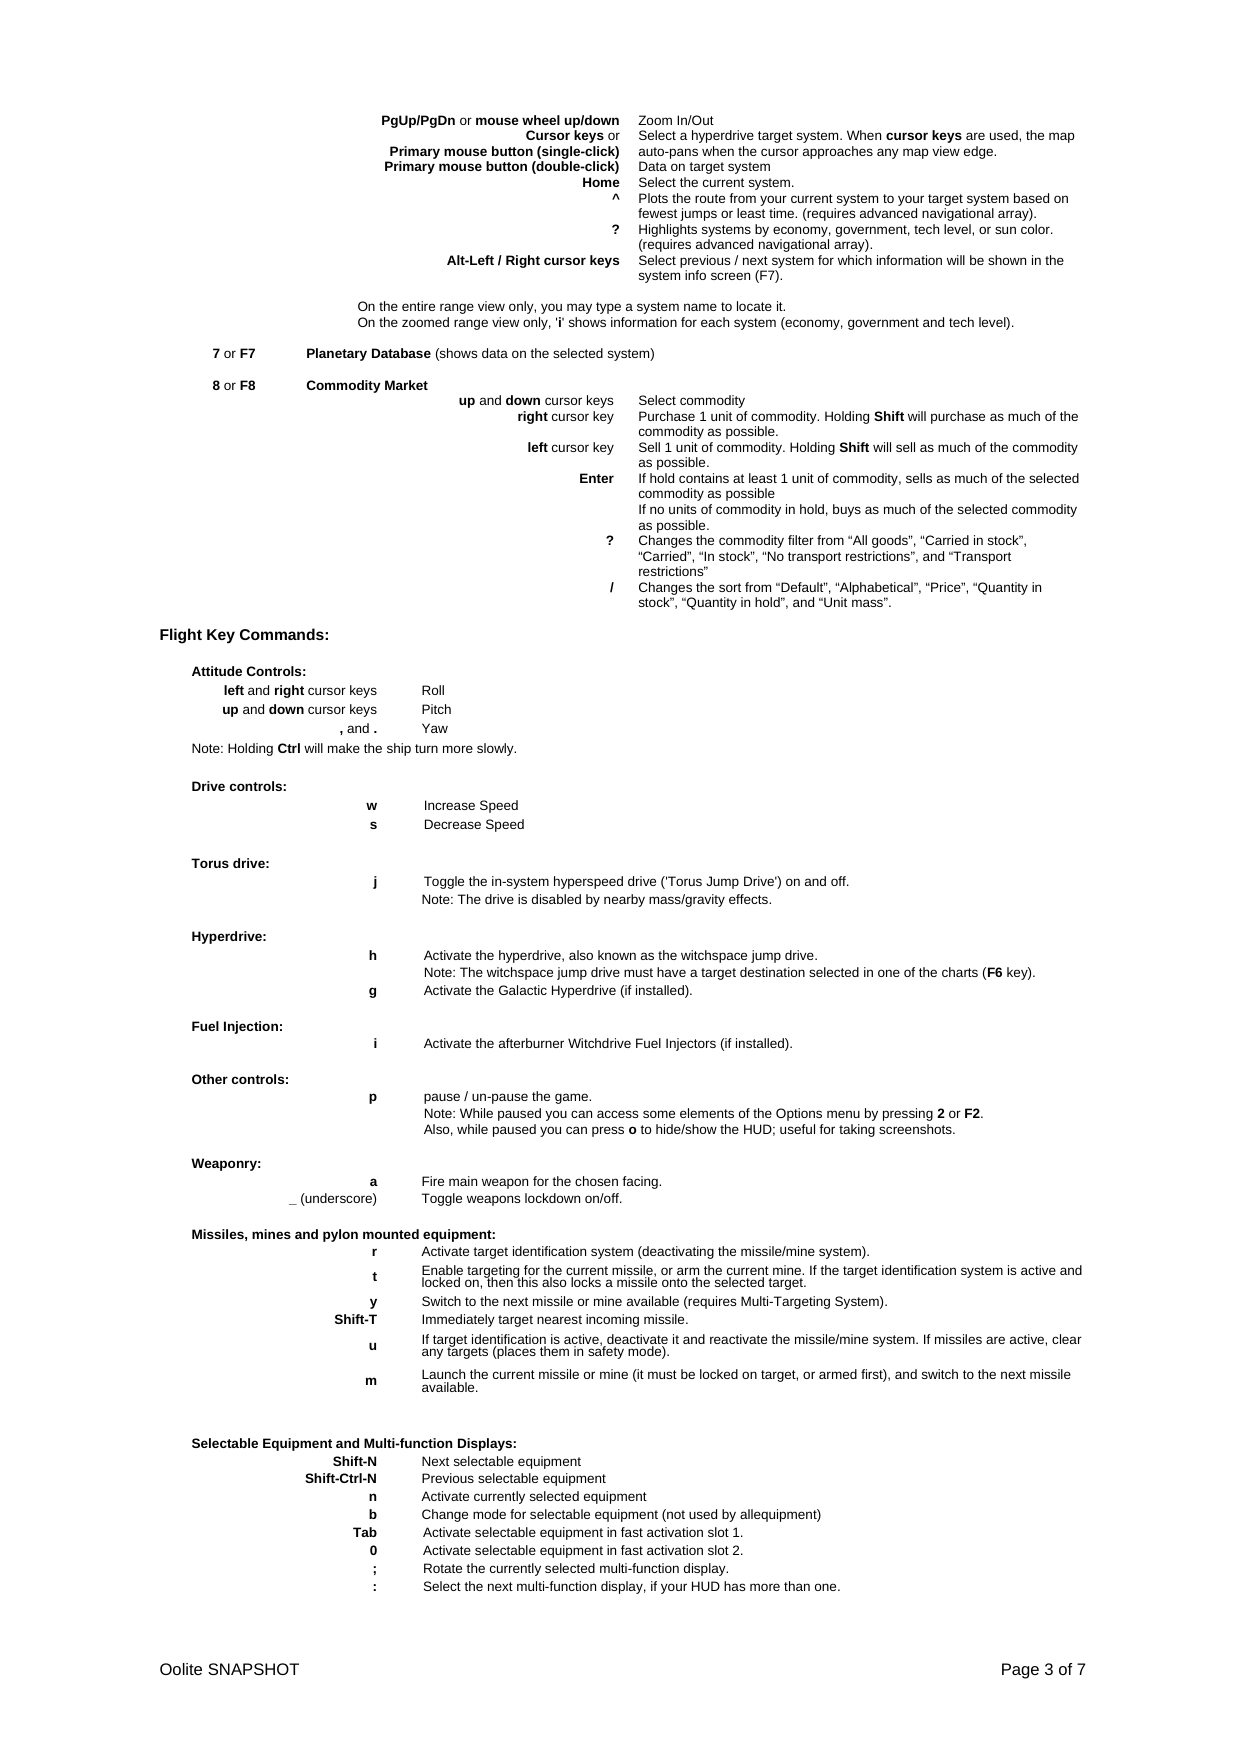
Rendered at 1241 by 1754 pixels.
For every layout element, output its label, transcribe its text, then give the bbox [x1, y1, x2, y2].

table_cell [159, 533, 191, 579]
table_cell [255, 440, 306, 471]
table_cell If hold contains at least 1 unit of commodity, sells as much of the selected commodity as possible If no units of commodity in hold, buys as much of the selected commodity as possible. [638, 471, 1086, 533]
table_cell Changes the sort from “Default”, “Alphabetical”, “Price”, “Quantity in stock”, “Quantity in hold”, and “Unit mass”. [638, 579, 1086, 610]
table_cell [159, 315, 191, 330]
table_cell Home [357, 175, 619, 190]
table_cell [159, 758, 191, 777]
table_cell [191, 253, 255, 283]
table_cell [620, 409, 638, 439]
table_cell i [191, 1035, 377, 1053]
table_cell [191, 964, 377, 982]
table_cell [377, 700, 421, 719]
table_cell [191, 1208, 377, 1225]
table_cell [620, 253, 638, 283]
table_cell [620, 113, 638, 128]
table_cell [620, 190, 638, 221]
table_cell [306, 440, 357, 471]
table_cell left cursor key [409, 440, 619, 471]
table_cell [377, 873, 421, 890]
table_cell [377, 1261, 421, 1292]
table_cell Select the next multi-function display, if your HUD has more than one. [421, 1578, 1086, 1595]
table_cell [421, 1000, 1086, 1017]
table_cell [159, 719, 191, 738]
table_cell [306, 128, 357, 159]
table_cell right cursor key [409, 409, 619, 439]
table_cell [159, 854, 191, 873]
table_cell [159, 284, 191, 299]
table_cell [159, 159, 191, 175]
table_cell Roll [421, 681, 1086, 700]
table_cell [377, 1595, 421, 1613]
table_cell [255, 579, 306, 610]
table_cell [377, 1578, 421, 1595]
table_cell Plots the route from your current system to your target system based on fewest jumps or least time. (requires advanced navigational array). [638, 190, 1086, 221]
table_cell [255, 315, 306, 330]
table_cell [255, 330, 306, 346]
table_cell u [191, 1328, 377, 1363]
table_cell [306, 159, 357, 175]
table_cell [377, 1416, 421, 1434]
table_cell [357, 393, 409, 408]
table_cell [357, 409, 409, 439]
table_cell Immediately target nearest incoming missile. [421, 1310, 1086, 1328]
table_cell On the entire range view only, you may type a system name to locate it. [357, 299, 1086, 315]
table_cell [377, 681, 421, 700]
table_cell pause / un-pause the game. [421, 1088, 1086, 1106]
table_cell [255, 113, 306, 128]
table_cell [377, 834, 421, 853]
table_cell [191, 159, 255, 175]
table_cell Enable targeting for the current missile, or arm the current mine. If the target identification system is active and locked on, then this also locks a missile onto the selected target. [421, 1261, 1086, 1292]
table_cell [255, 471, 306, 533]
table_cell [306, 393, 357, 408]
table_cell Pitch [421, 700, 1086, 719]
table_cell [191, 758, 377, 777]
table_cell [306, 113, 357, 128]
table_cell [159, 1363, 191, 1398]
table_cell [306, 175, 357, 190]
table_cell [191, 393, 255, 408]
table_cell 8 or F8 [191, 377, 255, 393]
table_cell [159, 1560, 191, 1577]
table_cell ? [409, 533, 619, 579]
table_cell Activate the hyperdrive, also known as the witchspace jump drive. [421, 946, 1086, 964]
table_cell [377, 964, 421, 982]
table_cell [191, 330, 255, 346]
table_cell [159, 927, 191, 946]
table_cell [620, 393, 638, 408]
table_cell Shift-T [191, 1310, 377, 1328]
table_cell [255, 533, 306, 579]
table_cell b [191, 1506, 377, 1524]
table_cell [620, 579, 638, 610]
table_cell , and . [191, 719, 377, 738]
table_cell Data on target system [638, 159, 1086, 175]
table_cell : [191, 1578, 377, 1595]
table_cell [159, 1017, 191, 1035]
table_cell [255, 409, 306, 439]
table_cell [377, 1243, 421, 1261]
table_cell [159, 1578, 191, 1595]
table_cell Planetary Database (shows data on the selected system) [306, 346, 1086, 362]
table_cell [409, 330, 1086, 346]
table_cell [159, 1137, 191, 1154]
table_cell Yaw [421, 719, 1086, 738]
table_cell [306, 330, 357, 346]
table_cell [306, 221, 357, 252]
table_cell Changes the commodity filter from “All goods”, “Carried in stock”, “Carried”, “In stock”, “No transport restrictions”, and “Transport restrictions” [638, 533, 1086, 579]
table_cell [255, 253, 306, 283]
table_cell Enter [409, 471, 619, 533]
table_cell [306, 253, 357, 283]
table_cell w [191, 796, 377, 815]
table_cell r [191, 1243, 377, 1261]
table_cell [159, 982, 191, 999]
table_cell h [191, 946, 377, 964]
table_cell Select the current system. [638, 175, 1086, 190]
table_cell [306, 409, 357, 439]
table_cell [191, 533, 255, 579]
table_cell Commodity Market [306, 377, 1086, 393]
table_cell [377, 1398, 421, 1416]
table_cell Drive controls: [191, 777, 1086, 796]
table_cell [159, 1524, 191, 1542]
table_cell [159, 1416, 191, 1434]
table_cell [159, 1488, 191, 1506]
table_cell [255, 284, 306, 299]
table_cell Other controls: [191, 1070, 1086, 1088]
table_cell [159, 330, 191, 346]
table_cell On the zoomed range view only, 'i' shows information for each system (economy, government and tech level). [357, 315, 1086, 330]
table_cell [306, 315, 357, 330]
table_cell Alt-Left / Right cursor keys [357, 253, 619, 283]
table_cell [159, 175, 191, 190]
table_cell [421, 1053, 1086, 1070]
table_cell ; [191, 1560, 377, 1577]
table_cell [306, 299, 357, 315]
table_cell [409, 362, 1086, 377]
table_header [159, 662, 191, 681]
table_cell / [409, 579, 619, 610]
table_cell Toggle the in-system hyperspeed drive ('Torus Jump Drive') on and off. [421, 873, 1086, 890]
table_cell Rotate the currently selected multi-function display. [421, 1560, 1086, 1577]
table_cell [191, 315, 255, 330]
table_cell [191, 1000, 377, 1017]
table_cell [191, 471, 255, 533]
table_cell [620, 159, 638, 175]
table_cell [159, 1506, 191, 1524]
table_cell [377, 1506, 421, 1524]
table_cell [159, 1595, 191, 1613]
table_cell [159, 579, 191, 610]
table_cell Note: The drive is disabled by nearby mass/gravity effects. [421, 890, 1086, 908]
table_cell [159, 1106, 191, 1137]
table_cell a [191, 1172, 377, 1190]
table_cell [159, 377, 191, 393]
table_cell [159, 1452, 191, 1470]
table_cell [159, 128, 191, 159]
table_cell [159, 1292, 191, 1310]
table_cell [377, 1292, 421, 1310]
table_cell [377, 1035, 421, 1053]
table_cell Fuel Injection: [191, 1017, 1086, 1035]
table_cell [255, 128, 306, 159]
table_cell Primary mouse button (double-click) [357, 159, 619, 175]
table_cell [357, 533, 409, 579]
table_cell [421, 1416, 1086, 1434]
table_cell Activate the Galactic Hyperdrive (if installed). [421, 982, 1086, 999]
table_cell [159, 1470, 191, 1488]
table_cell [191, 1398, 377, 1416]
table_cell up and down cursor keys [409, 393, 619, 408]
table_cell [255, 346, 306, 362]
table_cell Select commodity [638, 393, 1086, 408]
table_cell [421, 1137, 1086, 1154]
table_cell [306, 533, 357, 579]
table_cell [620, 440, 638, 471]
table_cell [377, 1106, 421, 1137]
table_cell [255, 377, 306, 393]
table_cell [377, 1470, 421, 1488]
table_cell Previous selectable equipment [421, 1470, 1086, 1488]
table_cell [255, 299, 306, 315]
table_cell Activate the afterburner Witchdrive Fuel Injectors (if installed). [421, 1035, 1086, 1053]
table_cell [159, 1261, 191, 1292]
table_cell [306, 579, 357, 610]
table_cell Select a hyperdrive target system. When cursor keys are used, the map auto-pans when the cursor approaches any map view edge. [638, 128, 1086, 159]
table_cell [421, 908, 1086, 927]
table_cell [377, 1137, 421, 1154]
table_cell [377, 719, 421, 738]
table_cell [159, 1225, 191, 1243]
table_cell Shift-Ctrl-N [191, 1470, 377, 1488]
table_cell Selectable Equipment and Multi-function Displays: [191, 1434, 1086, 1452]
table_cell [191, 190, 255, 221]
table_cell Activate target identification system (deactivating the missile/mine system). [421, 1243, 1086, 1261]
table_cell [191, 579, 255, 610]
table_cell [377, 1172, 421, 1190]
table_cell [159, 1310, 191, 1328]
table_cell [306, 362, 357, 377]
table_cell Next selectable equipment [421, 1452, 1086, 1470]
table_cell [159, 964, 191, 982]
table_cell [191, 1416, 377, 1434]
table_cell Note: While paused you can access some elements of the Options menu by pressing 2 or F2. Also, while paused you can press o to hide/show the HUD; useful for taking screenshots. [421, 1106, 1086, 1137]
table_cell [191, 1595, 377, 1613]
table_cell g [191, 982, 377, 999]
table_cell [377, 1000, 421, 1017]
table_cell [159, 890, 191, 908]
table_cell [357, 284, 409, 299]
table_cell t [191, 1261, 377, 1292]
table_cell j [191, 873, 377, 890]
table_cell [159, 113, 191, 128]
table_cell left and right cursor keys [191, 681, 377, 700]
table_cell [377, 1560, 421, 1577]
table_cell [159, 221, 191, 252]
table_cell [159, 1053, 191, 1070]
table_cell Activate selectable equipment in fast activation slot 2. [421, 1542, 1086, 1559]
table_cell [159, 1035, 191, 1053]
table_cell [191, 299, 255, 315]
table_cell Zoom In/Out [638, 113, 1086, 128]
table_cell [159, 253, 191, 283]
table_cell [159, 471, 191, 533]
table_cell [159, 409, 191, 439]
table_cell [159, 299, 191, 315]
table_cell [421, 834, 1086, 853]
table_cell [255, 190, 306, 221]
table_cell [159, 190, 191, 221]
table_cell [255, 159, 306, 175]
table_cell [159, 1542, 191, 1559]
table_cell Activate currently selected equipment [421, 1488, 1086, 1506]
table_header Attitude Controls: [191, 662, 1086, 681]
table_cell [377, 796, 421, 815]
table_cell Note: The witchspace jump drive must have a target destination selected in one of the charts (F6 key). [421, 964, 1086, 982]
table_cell [377, 1053, 421, 1070]
table_cell Launch the current missile or mine (it must be locked on target, or armed first), and switch to the next missile available. [421, 1363, 1086, 1398]
table_cell m [191, 1363, 377, 1398]
table_cell [377, 758, 1086, 777]
table_cell 0 [191, 1542, 377, 1559]
table_cell Select previous / next system for which information will be shown in the system info screen (F7). [638, 253, 1086, 283]
table_cell [159, 777, 191, 796]
table_cell [377, 890, 421, 908]
table_cell Missiles, mines and pylon mounted equipment: [191, 1225, 1086, 1243]
table_cell PgUp/PgDn or mouse wheel up/down [357, 113, 619, 128]
table_cell [191, 1137, 377, 1154]
table_cell Torus drive: [191, 854, 1086, 873]
table_cell [159, 1328, 191, 1363]
table_cell Weaponry: [191, 1155, 1086, 1172]
table_cell [620, 533, 638, 579]
table_cell p [191, 1088, 377, 1106]
table_cell [377, 982, 421, 999]
table_cell [159, 946, 191, 964]
table_cell Toggle weapons lockdown on/off. [421, 1190, 1086, 1208]
table_cell [191, 1106, 377, 1137]
table_cell [306, 190, 357, 221]
table_cell Hyperdrive: [191, 927, 1086, 946]
table_cell [377, 1310, 421, 1328]
table_cell [377, 815, 421, 834]
table_cell [255, 393, 306, 408]
table_cell [377, 946, 421, 964]
table_cell [159, 1398, 191, 1416]
table_cell [159, 681, 191, 700]
table_cell [159, 700, 191, 719]
table_cell [191, 284, 255, 299]
table_cell 7 or F7 [191, 346, 255, 362]
table_cell [620, 471, 638, 533]
table_cell [159, 1243, 191, 1261]
table_cell [159, 1434, 191, 1452]
table_cell [421, 1398, 1086, 1416]
table_cell [159, 1155, 191, 1172]
table_cell Tab [191, 1524, 377, 1542]
table_cell [357, 440, 409, 471]
table_cell [409, 284, 1086, 299]
table_cell [159, 362, 191, 377]
table_cell Fire main weapon for the chosen facing. [421, 1172, 1086, 1190]
table_cell [620, 128, 638, 159]
table_cell [255, 175, 306, 190]
table_cell [191, 362, 255, 377]
table_cell [159, 908, 191, 927]
table_cell [159, 796, 191, 815]
table_cell Cursor keys or Primary mouse button (single-click) [357, 128, 619, 159]
table_cell [191, 409, 255, 439]
table_cell [421, 1208, 1086, 1225]
table_cell [620, 221, 638, 252]
table_cell [191, 128, 255, 159]
table_cell [377, 1088, 421, 1106]
table_cell [377, 1488, 421, 1506]
table_cell _ (underscore) [191, 1190, 377, 1208]
table_cell [377, 1190, 421, 1208]
table_cell [255, 362, 306, 377]
table_cell [191, 440, 255, 471]
table_cell [357, 471, 409, 533]
table_cell [159, 1208, 191, 1225]
table_cell [357, 330, 409, 346]
table_cell up and down cursor keys [191, 700, 377, 719]
table_cell Switch to the next missile or mine available (requires Multi-Targeting System). [421, 1292, 1086, 1310]
table_cell [191, 1053, 377, 1070]
table_cell Sell 1 unit of commodity. Holding Shift will sell as much of the commodity as possible. [638, 440, 1086, 471]
table_cell [377, 1524, 421, 1542]
table_cell [620, 175, 638, 190]
table_cell [191, 175, 255, 190]
table_cell Decrease Speed [421, 815, 1086, 834]
table_cell [377, 1452, 421, 1470]
table_cell [191, 221, 255, 252]
table_cell Purchase 1 unit of commodity. Holding Shift will purchase as much of the commodity as possible. [638, 409, 1086, 439]
table_cell [306, 471, 357, 533]
table_cell [421, 1595, 1086, 1613]
table_cell Note: Holding Ctrl will make the ship turn more slowly. [191, 739, 1086, 758]
table_cell [191, 890, 377, 908]
text Flight Key Commands: [159, 626, 1086, 662]
table_cell y [191, 1292, 377, 1310]
table_cell [357, 579, 409, 610]
table_cell [159, 1172, 191, 1190]
table_cell Highlights systems by economy, government, tech level, or sun color. (requires advanced navigational array). [638, 221, 1086, 252]
table_cell [159, 739, 191, 758]
table_cell s [191, 815, 377, 834]
table_cell [159, 440, 191, 471]
table_cell [255, 221, 306, 252]
table_cell ? [357, 221, 619, 252]
table_cell [159, 346, 191, 362]
table_cell [159, 393, 191, 408]
table_cell n [191, 1488, 377, 1506]
table_cell Activate selectable equipment in fast activation slot 1. [421, 1524, 1086, 1542]
table_cell [377, 908, 421, 927]
table_cell [377, 1208, 421, 1225]
table_cell [377, 1363, 421, 1398]
table_cell Increase Speed [421, 796, 1086, 815]
table_cell [191, 908, 377, 927]
table_cell [377, 1328, 421, 1363]
table_cell [191, 834, 377, 853]
table_cell [159, 815, 191, 834]
table_cell ^ [357, 190, 619, 221]
table_cell [159, 1000, 191, 1017]
table_cell [357, 362, 409, 377]
table_cell [159, 873, 191, 890]
table_cell If target identification is active, deactivate it and reactivate the missile/mine system. If missiles are active, clear any targets (places them in safety mode). [421, 1328, 1086, 1363]
table_cell [159, 1088, 191, 1106]
table_cell [377, 1542, 421, 1559]
table_cell Change mode for selectable equipment (not used by allequipment) [421, 1506, 1086, 1524]
table_cell [159, 1070, 191, 1088]
table_cell [159, 834, 191, 853]
table_cell [191, 113, 255, 128]
table_cell Shift-N [191, 1452, 377, 1470]
table_cell [306, 284, 357, 299]
table_cell [159, 1190, 191, 1208]
